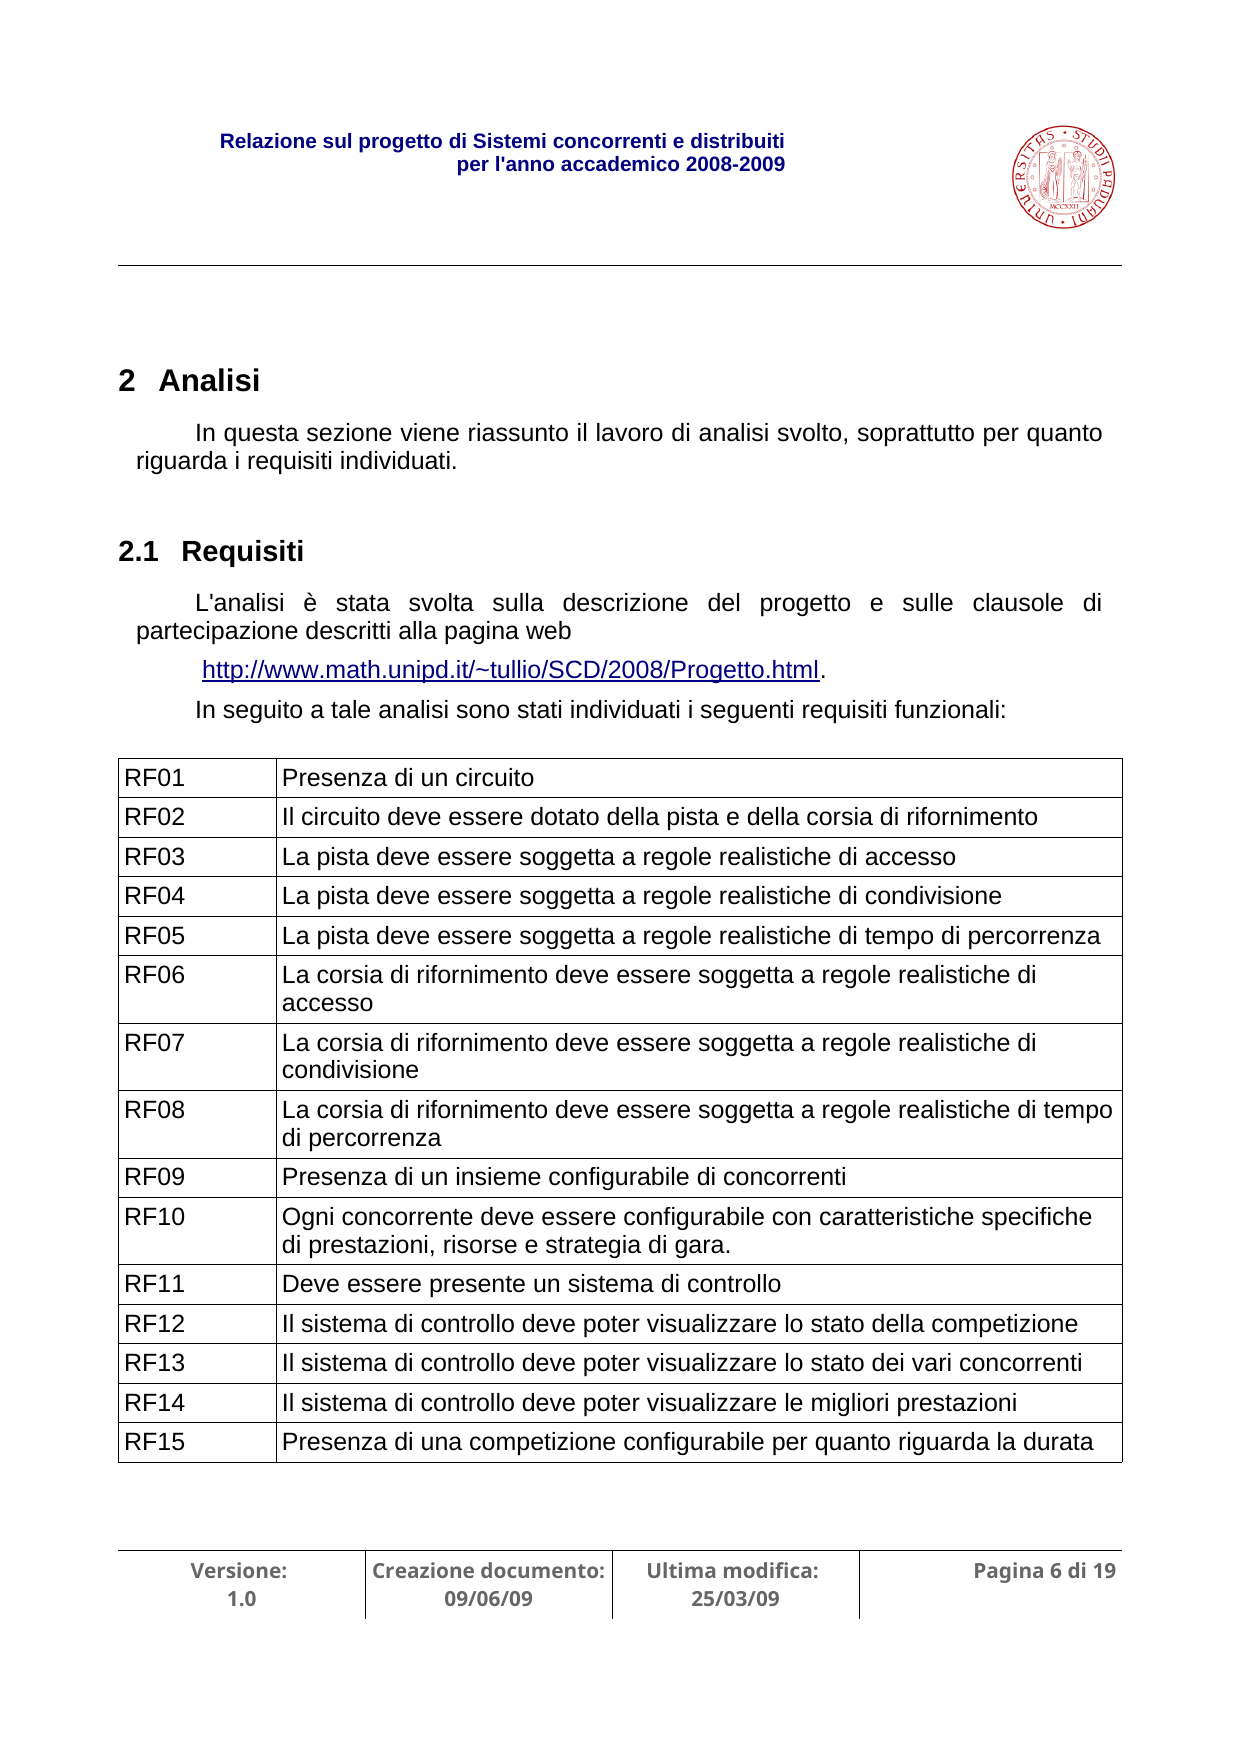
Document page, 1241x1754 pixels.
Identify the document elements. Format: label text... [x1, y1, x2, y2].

table_cell La corsia di rifornimento deve essere soggetta a regole realistiche di accesso [277, 956, 1122, 1023]
table_cell RF06 [119, 956, 276, 1023]
table_cell RF13 [119, 1344, 276, 1383]
table_cell Il circuito deve essere dotato della pista e della corsia di rifornimento [277, 798, 1122, 837]
subtitle Analisi [118, 363, 1122, 398]
table_cell La pista deve essere soggetta a regole realistiche di tempo di percorrenza [277, 917, 1122, 955]
table_cell La pista deve essere soggetta a regole realistiche di accesso [277, 838, 1122, 876]
text In questa sezione viene riassunto il lavoro di analisi svolto, soprattutto per quanto riguarda i requisiti individuati. [136, 419, 1104, 475]
table_cell RF08 [119, 1091, 276, 1157]
table_cell Presenza di un insieme configurabile di concorrenti [277, 1159, 1122, 1197]
table_cell La corsia di rifornimento deve essere soggetta a regole realistiche di tempo di percorrenza [277, 1091, 1122, 1157]
table_cell Deve essere presente un sistema di controllo [277, 1265, 1122, 1304]
text In seguito a tale analisi sono stati individuati i seguenti requisiti funzionali: [136, 696, 1104, 724]
table_cell RF11 [119, 1265, 276, 1304]
subtitle Requisiti [118, 535, 1122, 568]
table_cell RF05 [119, 917, 276, 955]
table_cell Presenza di una competizione configurabile per quanto riguarda la durata [277, 1423, 1122, 1462]
table_cell RF09 [119, 1159, 276, 1197]
table_cell Il sistema di controllo deve poter visualizzare lo stato della competizione [277, 1305, 1122, 1343]
text http://www.math.unipd.it/~tullio/SCD/2008/Progetto.html. [136, 656, 1104, 684]
table_cell RF07 [119, 1024, 276, 1090]
table_cell La corsia di rifornimento deve essere soggetta a regole realistiche di condivisione [277, 1024, 1122, 1090]
table_cell RF12 [119, 1305, 276, 1343]
table_cell La pista deve essere soggetta a regole realistiche di condivisione [277, 877, 1122, 916]
table_cell Ogni concorrente deve essere configurabile con caratteristiche specifiche di prestazioni, risorse e strategia di gara. [277, 1198, 1122, 1264]
text L'analisi è stata svolta sulla descrizione del progetto e sulle clausole di partecipazione descritti alla pagina web [136, 588, 1104, 644]
table_cell Il sistema di controllo deve poter visualizzare lo stato dei vari concorrenti [277, 1344, 1122, 1383]
table_cell Il sistema di controllo deve poter visualizzare le migliori prestazioni [277, 1384, 1122, 1422]
table_cell RF14 [119, 1384, 276, 1422]
table_cell RF03 [119, 838, 276, 876]
picture [1010, 123, 1117, 231]
table_header RF01 [119, 759, 276, 797]
table_cell RF15 [119, 1423, 276, 1462]
table_cell RF10 [119, 1198, 276, 1264]
table_header Presenza di un circuito [277, 759, 1122, 797]
table_cell RF02 [119, 798, 276, 837]
table_cell RF04 [119, 877, 276, 916]
